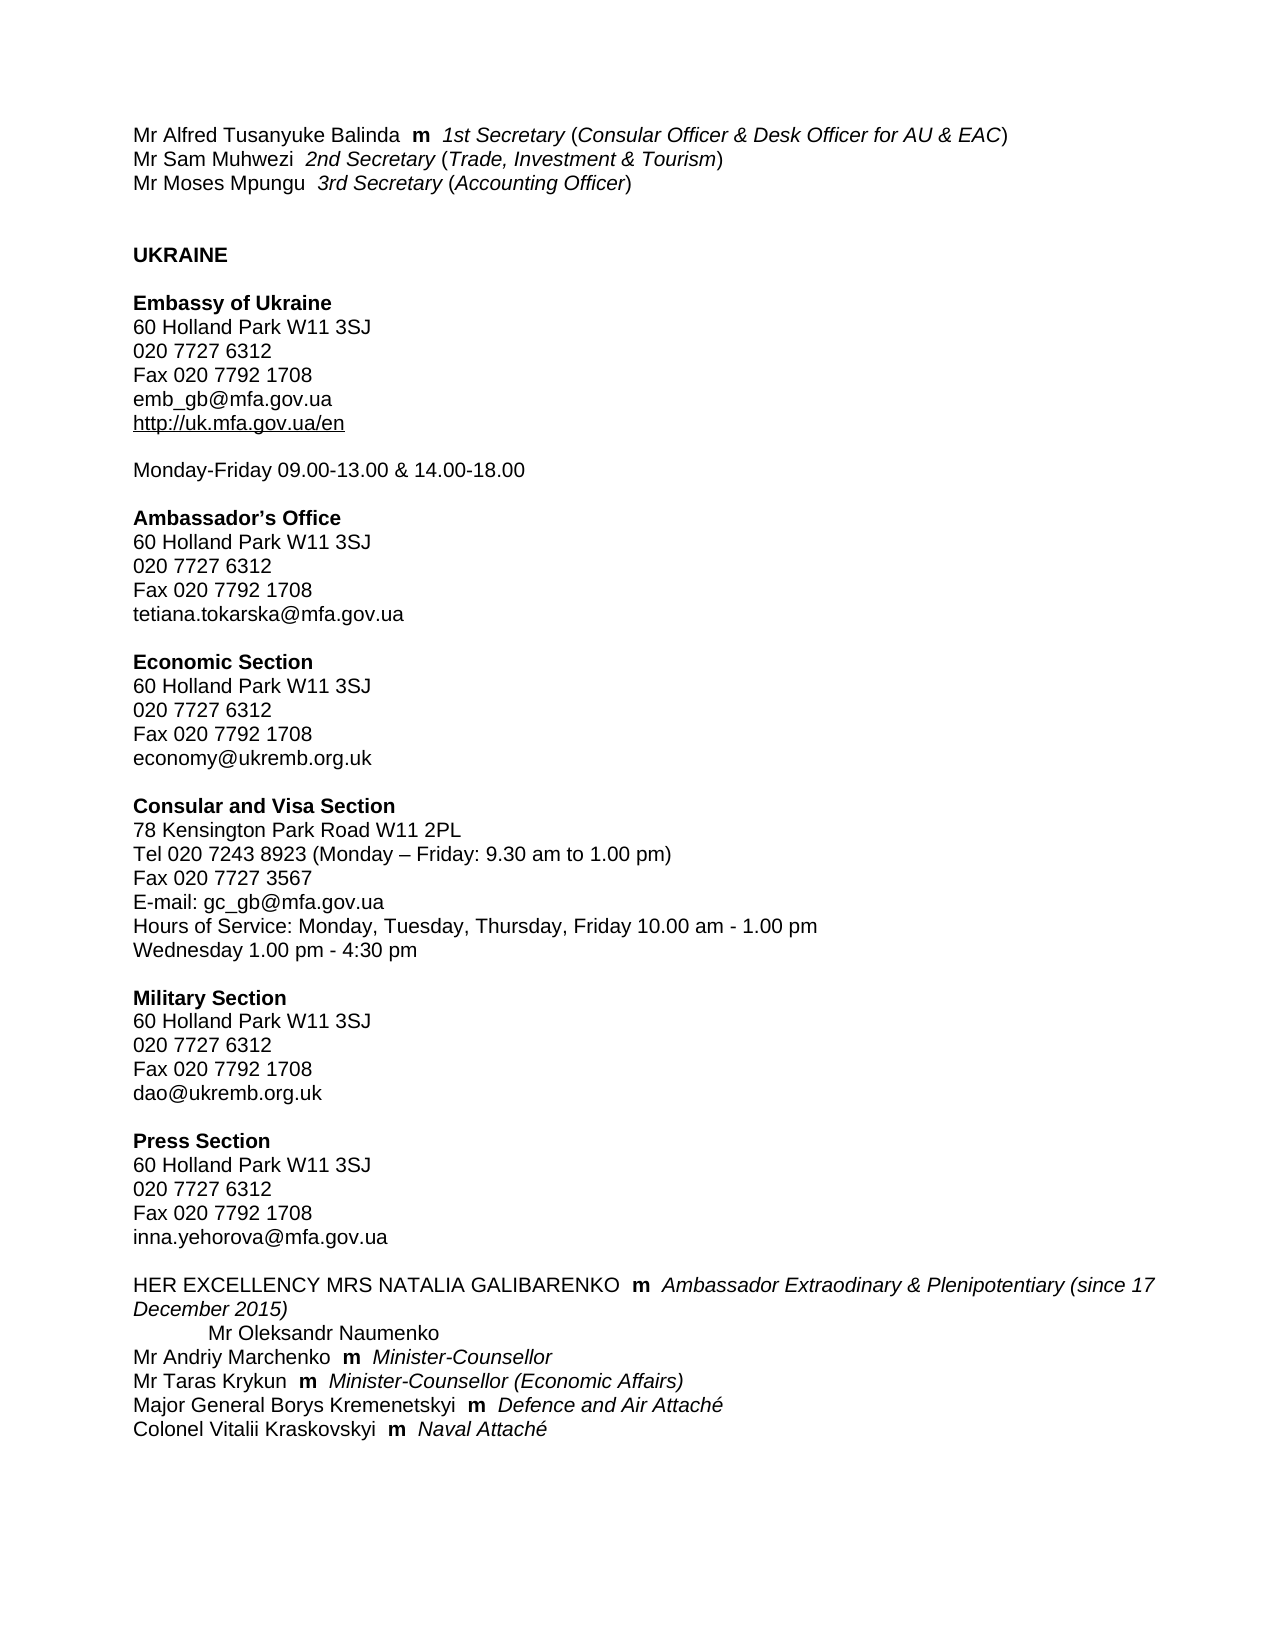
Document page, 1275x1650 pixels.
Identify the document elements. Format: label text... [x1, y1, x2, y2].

text inna.yehorova@mfa.gov.ua [133, 1225, 1181, 1249]
text Wednesday 1.00 pm - 4:30 pm [133, 937, 1181, 961]
text 60 Holland Park W11 3SJ [133, 1009, 1181, 1033]
text HER EXCELLENCY MRS NATALIA GALIBARENKO m Ambassador Extraodinary & Plenipotentiary (since 17 December 2015) [133, 1273, 1181, 1321]
text 020 7727 6312 [133, 338, 1181, 362]
text Mr Oleksandr Naumenko [133, 1321, 1181, 1345]
text Mr Taras Krykun m Minister-Counsellor (Economic Affairs) [133, 1369, 1181, 1393]
text 78 Kensington Park Road W11 2PL [133, 818, 1181, 842]
text Ambassador’s Office [133, 506, 1181, 530]
text Fax 020 7792 1708 [133, 578, 1181, 602]
text Fax 020 7792 1708 [133, 1057, 1181, 1081]
text economy@ukremb.org.uk [133, 746, 1181, 770]
text 020 7727 6312 [133, 1033, 1181, 1057]
text http://uk.mfa.gov.ua/en [133, 410, 1181, 434]
text 020 7727 6312 [133, 554, 1181, 578]
text 020 7727 6312 [133, 1177, 1181, 1201]
text Mr Alfred Tusanyuke Balinda m 1st Secretary (Consular Officer & Desk Officer for AU & EAC) [133, 123, 1181, 147]
text Economic Section [133, 650, 1181, 674]
text 60 Holland Park W11 3SJ [133, 530, 1181, 554]
text Mr Moses Mpungu 3rd Secretary (Accounting Officer) [133, 171, 1181, 195]
text tetiana.tokarska@mfa.gov.ua [133, 602, 1181, 626]
text Hours of Service: Monday, Tuesday, Thursday, Friday 10.00 am - 1.00 pm [133, 913, 1181, 937]
text 60 Holland Park W11 3SJ [133, 314, 1181, 338]
text Consular and Visa Section [133, 794, 1181, 818]
text Fax 020 7727 3567 [133, 866, 1181, 889]
text Mr Sam Muhwezi 2nd Secretary (Trade, Investment & Tourism) [133, 147, 1181, 171]
text E-mail: gc_gb@mfa.gov.ua [133, 889, 1181, 913]
text Tel 020 7243 8923 (Monday – Friday: 9.30 am to 1.00 pm) [133, 842, 1181, 866]
text Monday-Friday 09.00-13.00 & 14.00-18.00 [133, 458, 1181, 482]
text emb_gb@mfa.gov.ua [133, 386, 1181, 410]
text Fax 020 7792 1708 [133, 362, 1181, 386]
text dao@ukremb.org.uk [133, 1081, 1181, 1105]
text Major General Borys Kremenetskyi m Defence and Air Attaché [133, 1393, 1181, 1417]
text 020 7727 6312 [133, 698, 1181, 722]
text Press Section [133, 1129, 1181, 1153]
text Mr Andriy Marchenko m Minister-Counsellor [133, 1345, 1181, 1369]
text Military Section [133, 985, 1181, 1009]
text 60 Holland Park W11 3SJ [133, 674, 1181, 698]
text UKRAINE [133, 243, 1181, 267]
text Embassy of Ukraine [133, 291, 1181, 314]
text Fax 020 7792 1708 [133, 1201, 1181, 1225]
text 60 Holland Park W11 3SJ [133, 1153, 1181, 1177]
text Colonel Vitalii Kraskovskyi m Naval Attaché [133, 1417, 1181, 1441]
text Fax 020 7792 1708 [133, 722, 1181, 746]
